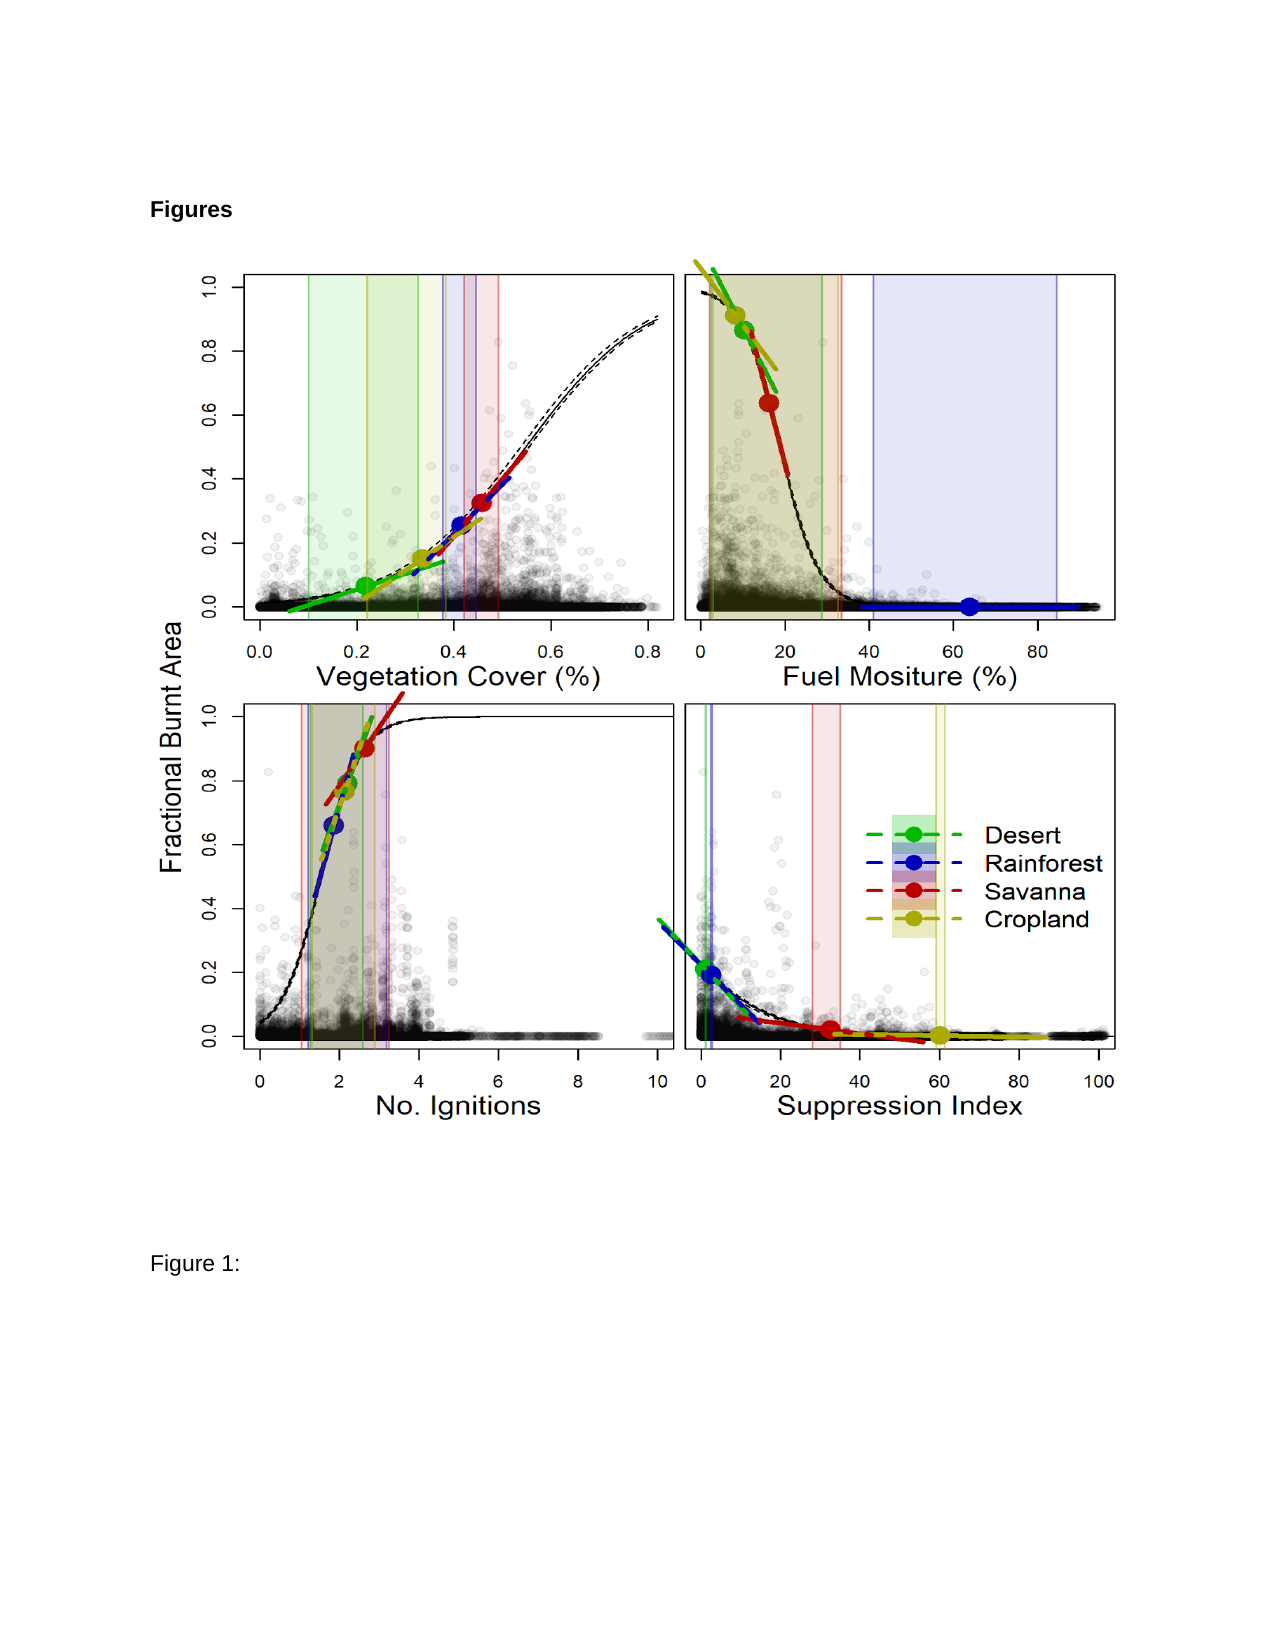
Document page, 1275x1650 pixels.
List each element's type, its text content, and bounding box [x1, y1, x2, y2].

picture [150, 232, 1125, 1241]
text Figure 1: [150, 1250, 1125, 1277]
text Figures [150, 196, 1125, 222]
